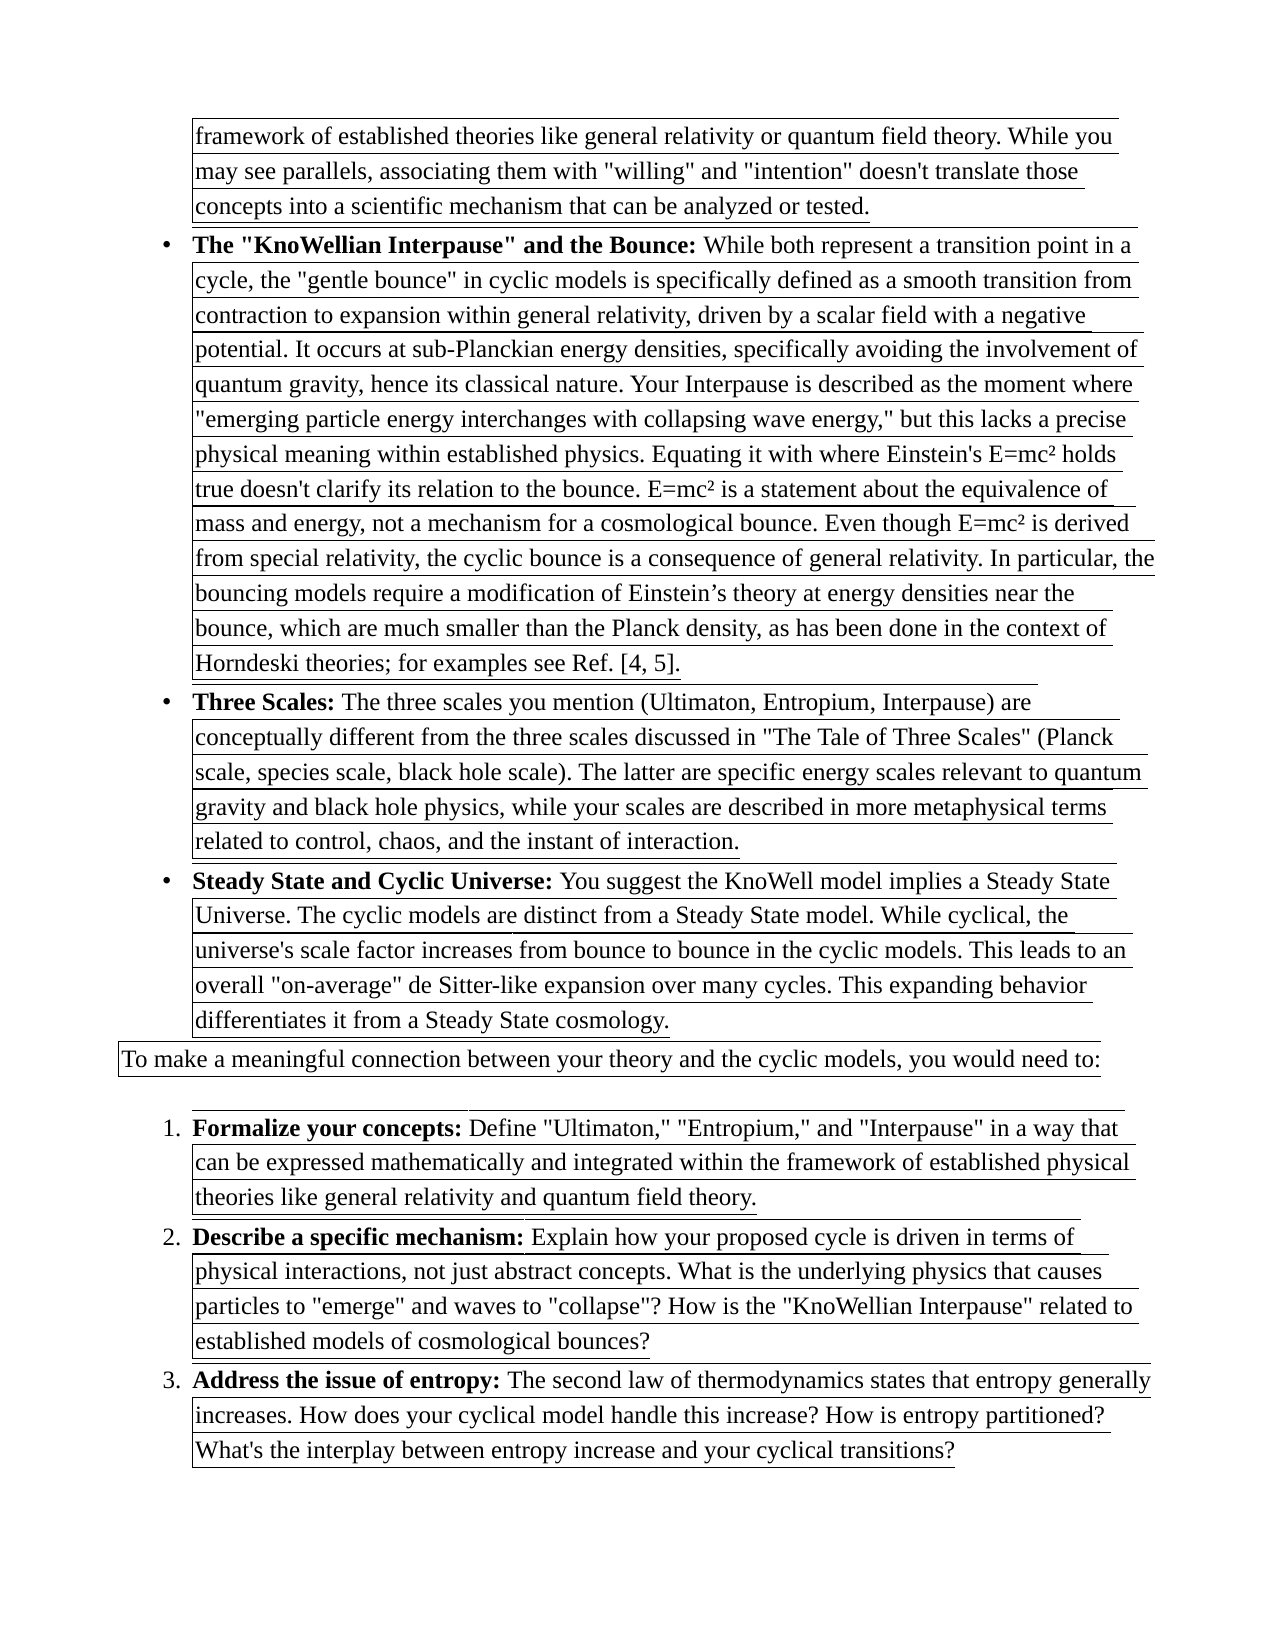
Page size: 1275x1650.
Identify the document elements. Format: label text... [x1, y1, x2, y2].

list Steady State and Cyclic Universe: You suggest the KnoWell model implies a Steady State Universe. The cyclic models are distinct from a Steady State model. While cyclical, the universe's scale factor increases from bounce to bounce in the cyclic models. This leads to an overall "on-average" de Sitter-like expansion over many cycles. This expanding behavior differentiates it from a Steady State cosmology. [162, 863, 1157, 1037]
list The "KnoWellian Interpause" and the Bounce: While both represent a transition point in a cycle, the "gentle bounce" in cyclic models is specifically defined as a smooth transition from contraction to expansion within general relativity, driven by a scalar field with a negative potential. It occurs at sub-Planckian energy densities, specifically avoiding the involvement of quantum gravity, hence its classical nature. Your Interpause is described as the moment where "emerging particle energy interchanges with collapsing wave energy," but this lacks a precise physical meaning within established physics. Equating it with where Einstein's E=mc² holds true doesn't clarify its relation to the bounce. E=mc² is a statement about the equivalence of mass and energy, not a mechanism for a cosmological bounce. Even though E=mc² is derived from special relativity, the cyclic bounce is a consequence of general relativity. In particular, the bouncing models require a modification of Einstein’s theory at energy densities near the bounce, which are much smaller than the Planck density, as has been done in the context of Horndeski theories; for examples see Ref. [4, 5]. [162, 227, 1157, 679]
list Address the issue of entropy: The second law of thermodynamics states that entropy generally increases. How does your cyclical model handle this increase? How is entropy partitioned? What's the interplay between entropy increase and your cyclical transitions? [162, 1362, 1157, 1467]
text To make a meaningful connection between your theory and the cyclic models, you would need to: [119, 1041, 1157, 1076]
list Formalize your concepts: Define "Ultimaton," "Entropium," and "Interpause" in a way that can be expressed mathematically and integrated within the framework of established physical theories like general relativity and quantum field theory. [162, 1109, 1157, 1214]
list Three Scales: The three scales you mention (Ultimaton, Entropium, Interpause) are conceptually different from the three scales discussed in "The Tale of Three Scales" (Planck scale, species scale, black hole scale). The latter are specific energy scales relevant to quantum gravity and black hole physics, while your scales are described in more metaphysical terms related to control, chaos, and the instant of interaction. [162, 684, 1157, 858]
list framework of established theories like general relativity or quantum field theory. While you may see parallels, associating them with "willing" and "intention" doesn't translate those concepts into a scientific mechanism that can be analyzed or tested. [193, 118, 1157, 222]
list Describe a specific mechanism: Explain how your proposed cycle is driven in terms of physical interactions, not just abstract concepts. What is the underlying physics that causes particles to "emerge" and waves to "collapse"? How is the "KnoWellian Interpause" related to established models of cosmological bounces? [162, 1219, 1157, 1358]
